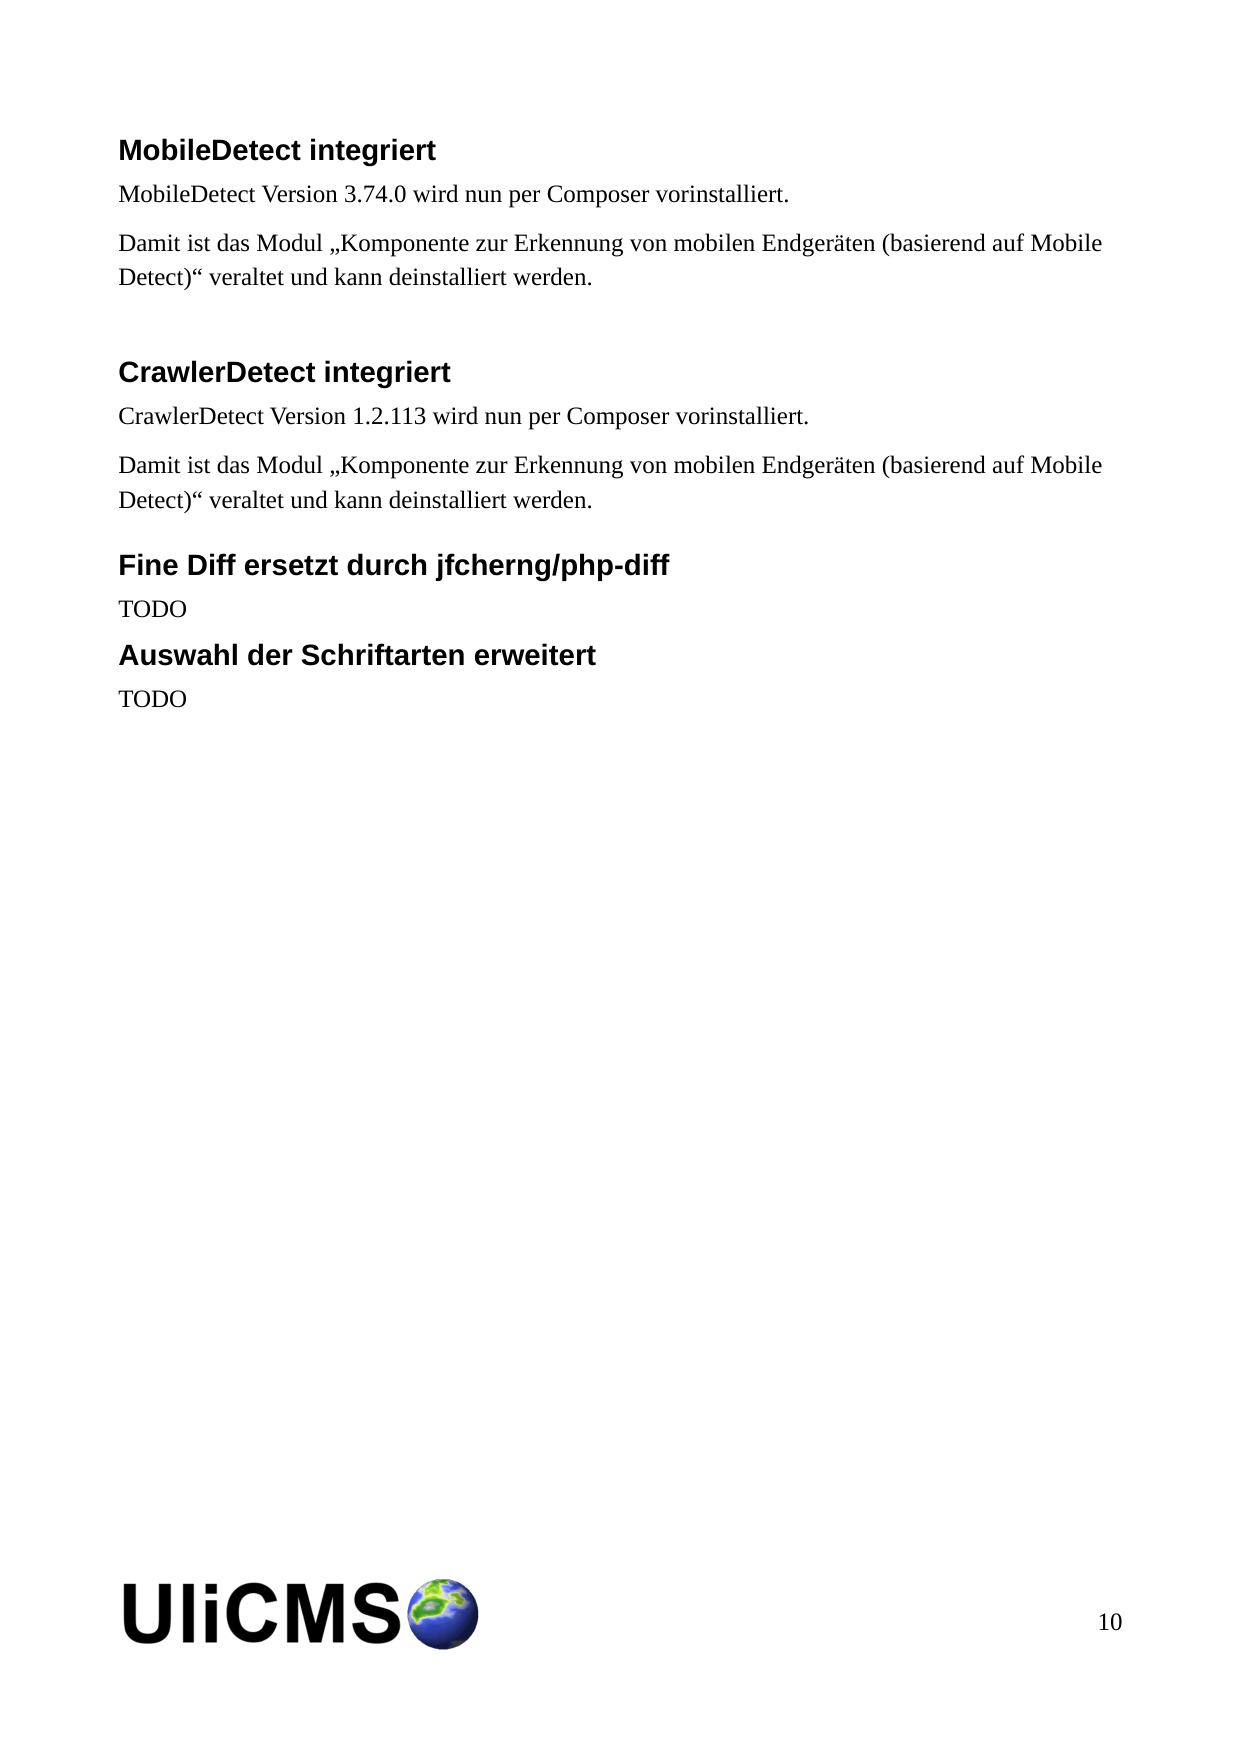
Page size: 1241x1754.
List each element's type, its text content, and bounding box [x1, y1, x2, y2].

text TODO [118, 594, 1122, 623]
text Damit ist das Modul „Komponente zur Erkennung von mobilen Endgeräten (basierend auf Mobile Detect)“ veraltet und kann deinstalliert werden. [118, 228, 1122, 291]
subtitle Fine Diff ersetzt durch jfcherng/php-diff [118, 548, 1122, 582]
picture [118, 1578, 479, 1652]
subtitle CrawlerDetect integriert [118, 355, 1122, 389]
text CrawlerDetect Version 1.2.113 wird nun per Composer vorinstalliert. [118, 401, 1122, 430]
text TODO [118, 684, 1122, 713]
text Damit ist das Modul „Komponente zur Erkennung von mobilen Endgeräten (basierend auf Mobile Detect)“ veraltet und kann deinstalliert werden. [118, 450, 1122, 513]
text MobileDetect Version 3.74.0 wird nun per Composer vorinstalliert. [118, 179, 1122, 208]
subtitle Auswahl der Schriftarten erweitert [118, 638, 1122, 672]
subtitle MobileDetect integriert [118, 133, 1122, 166]
